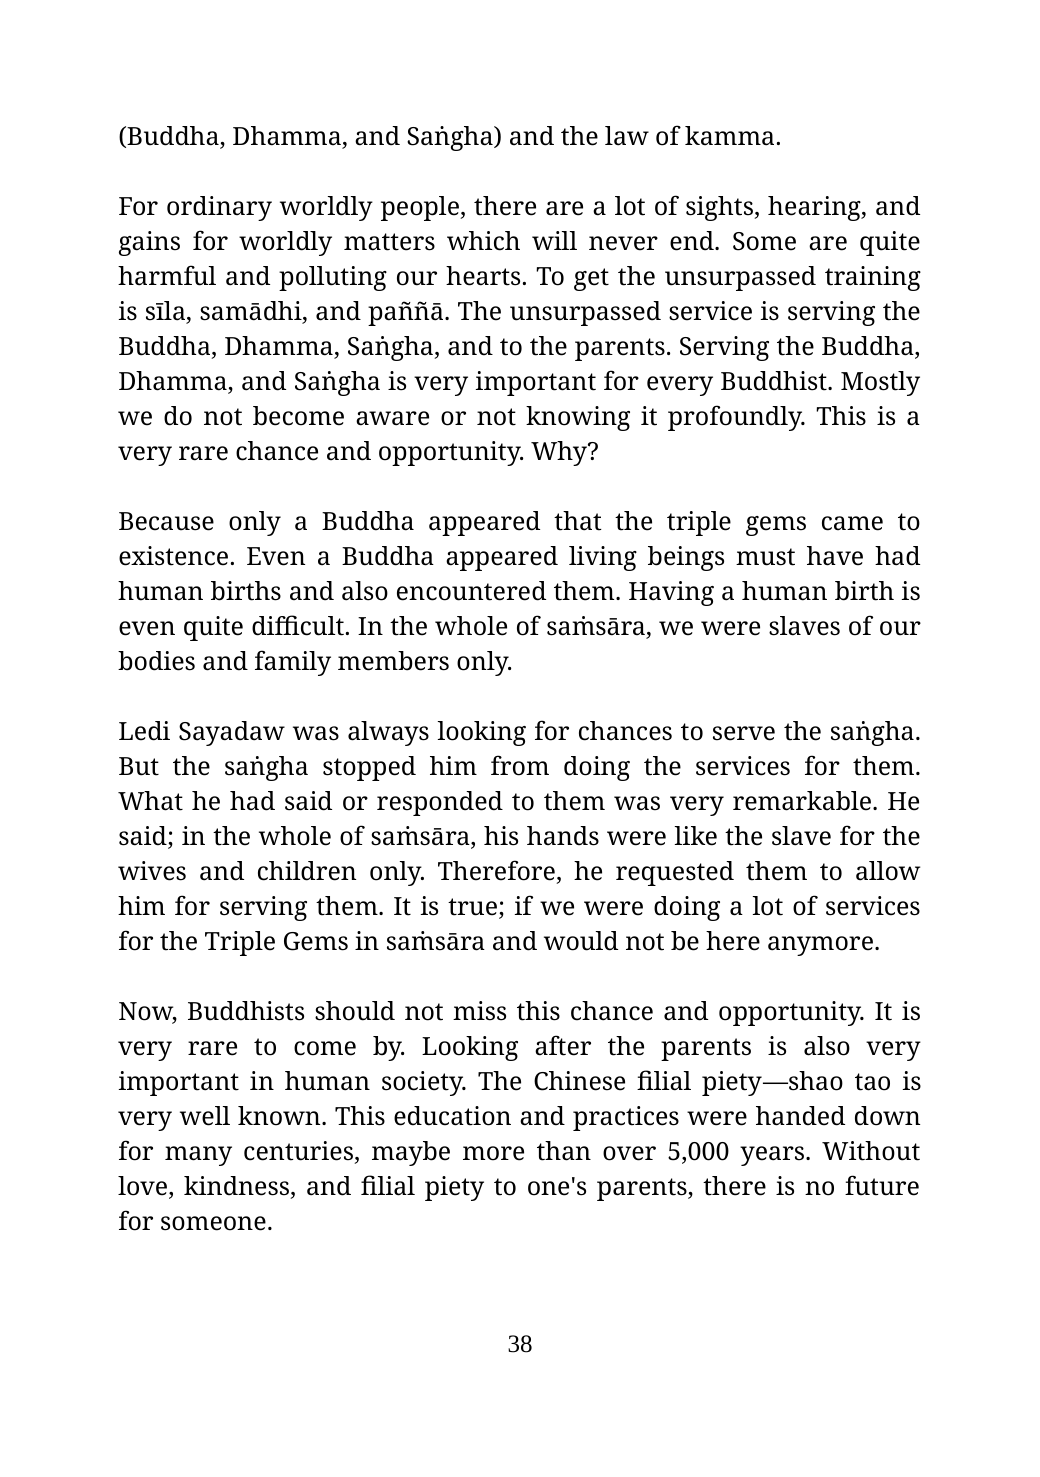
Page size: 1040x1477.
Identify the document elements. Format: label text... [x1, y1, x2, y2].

text (Buddha, Dhamma, and Saṅgha) and the law of kamma. For ordinary worldly people, there are a lot of sights, hearing, and gains for worldly matters which will never end. Some are quite harmful and polluting our hearts. To get the unsurpassed training is sīla, samādhi, and paññā. The unsurpassed service is serving the Buddha, Dhamma, Saṅgha, and to the parents. Serving the Buddha, Dhamma, and Saṅgha is very important for every Buddhist. Mostly we do not become aware or not knowing it profoundly. This is a very rare chance and opportunity. Why? Because only a Buddha appeared that the triple gems came to existence. Even a Buddha appeared living beings must have had human births and also encountered them. Having a human birth is even quite difficult. In the whole of saṁsāra, we were slaves of our bodies and family members only. Ledi Sayadaw was always looking for chances to serve the saṅgha. But the saṅgha stopped him from doing the services for them. What he had said or responded to them was very remarkable. He said; in the whole of saṁsāra, his hands were like the slave for the wives and children only. Therefore, he requested them to allow him for serving them. It is true; if we were doing a lot of services for the Triple Gems in saṁsāra and would not be here anymore. Now, Buddhists should not miss this chance and opportunity. It is very rare to come by. Looking after the parents is also very important in human society. The Chinese filial piety—shao tao is very well known. This education and practices were handed down for many centuries, maybe more than over 5,000 years. Without love, kindness, and filial piety to one's parents, there is no future for someone. [118, 118, 922, 1273]
